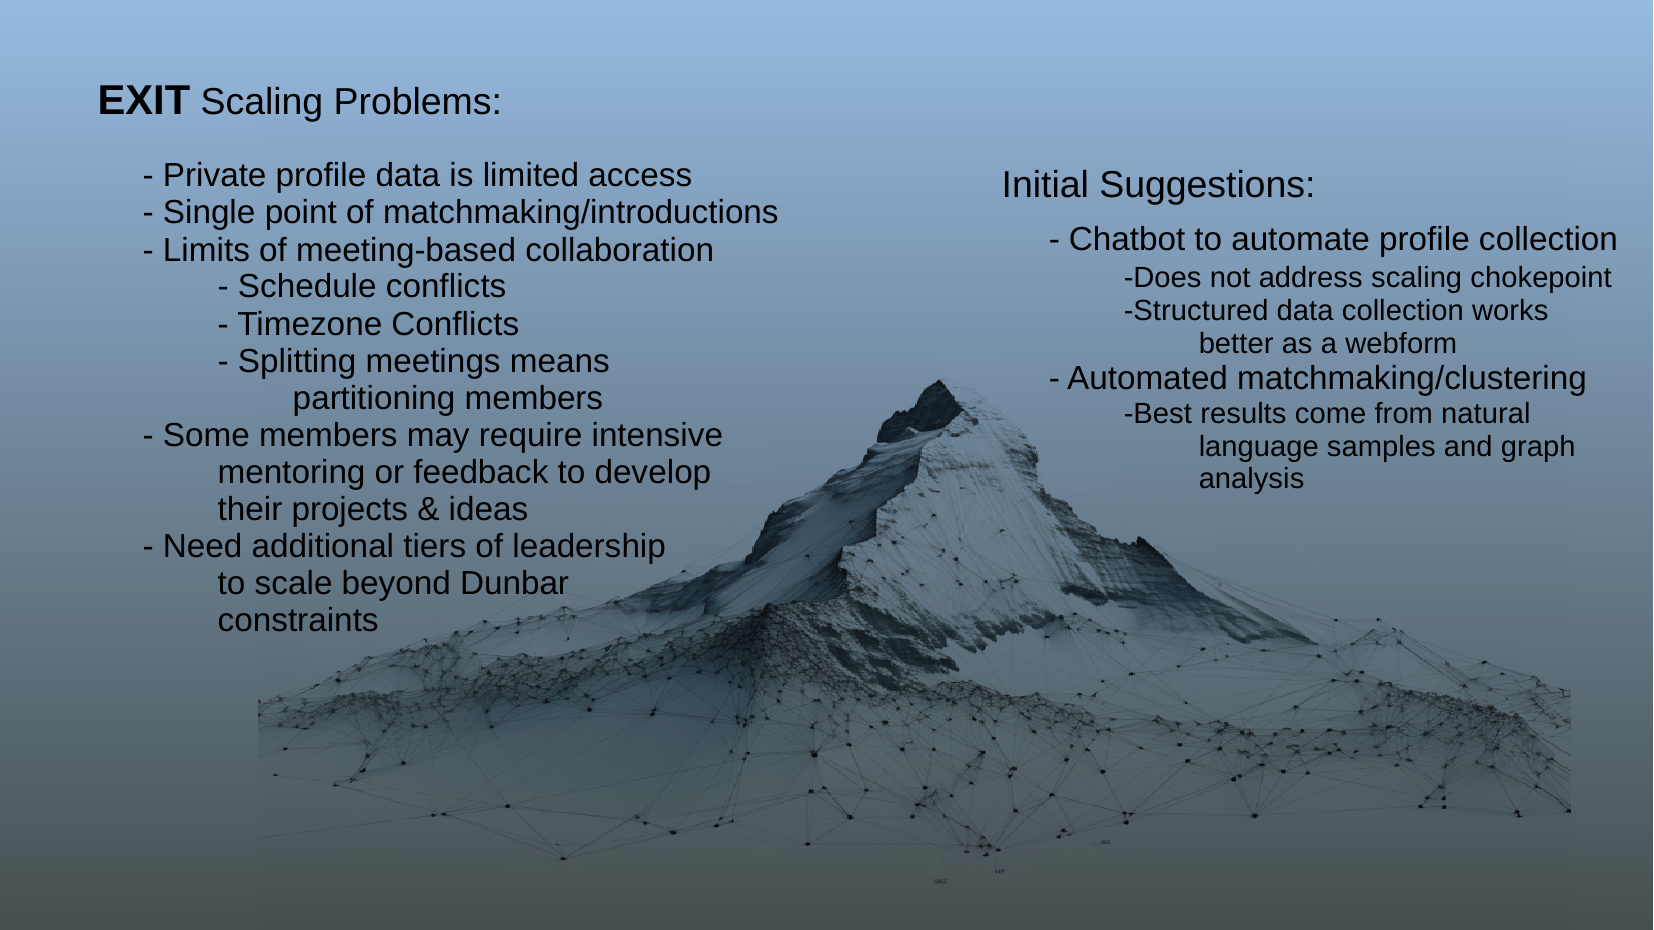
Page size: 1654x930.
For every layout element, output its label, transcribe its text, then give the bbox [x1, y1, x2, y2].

text_box EXIT Scaling Problems: [82, 69, 533, 131]
text_box - Chatbot to automate profile collection -Does not address scaling chokepoint -Structured data collection works better as a webform - Automated matchmaking/clustering -Best results come from natural language samples and graph analysis [1034, 212, 1635, 598]
picture [258, 120, 1571, 930]
text_box - Private profile data is limited access - Single point of matchmaking/introductions - Limits of meeting-based collaboration - Schedule conflicts - Timezone Conflicts - Splitting meetings means partitioning members - Some members may require intensive mentoring or feedback to develop their projects & ideas - Need additional tiers of leadership to scale beyond Dunbar constraints [127, 149, 795, 646]
text_box Initial Suggestions: [986, 156, 1437, 213]
